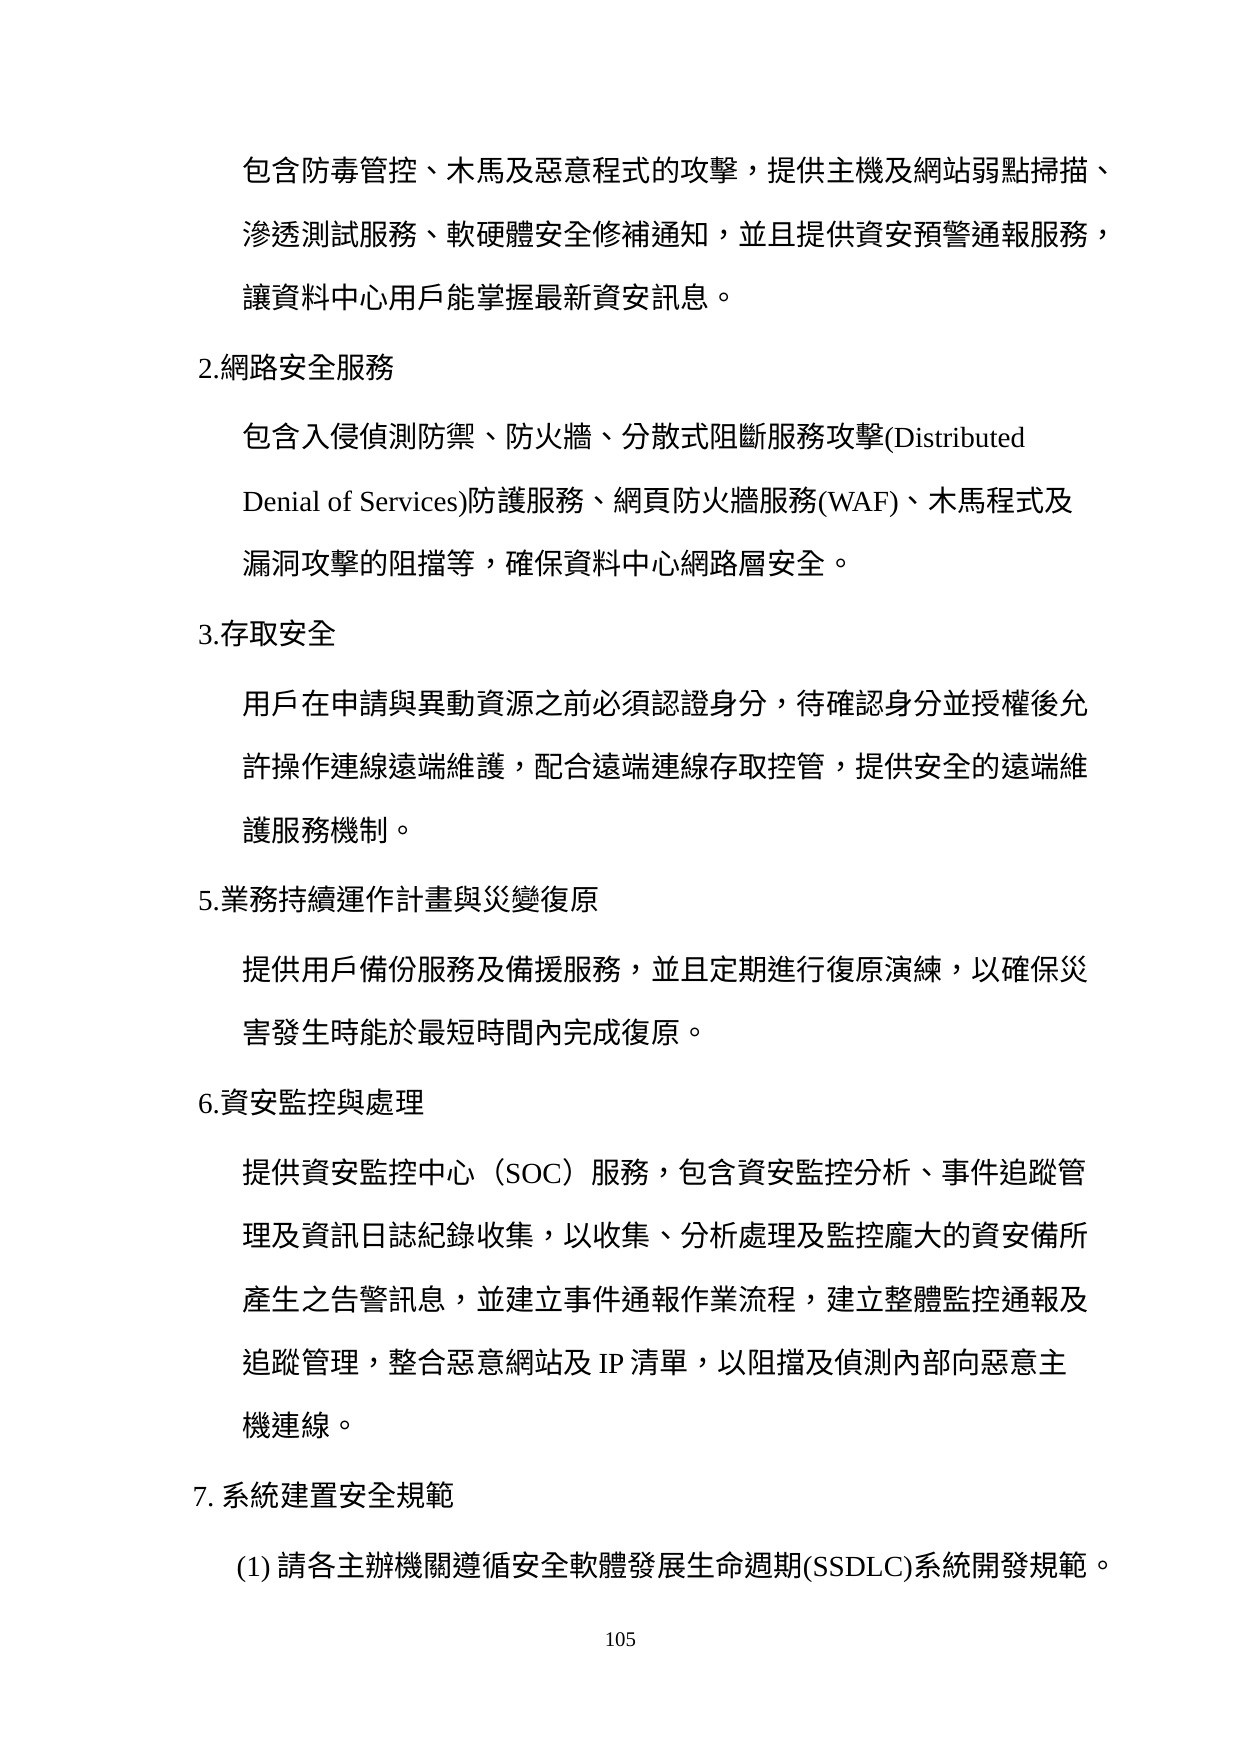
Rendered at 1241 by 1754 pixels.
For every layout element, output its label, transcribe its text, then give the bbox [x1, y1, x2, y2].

text 3.存取安全 [198, 611, 1092, 653]
text 7. 系統建置安全規範 [192, 1473, 1092, 1515]
text 包含入侵偵測防禦、防火牆、分散式阻斷服務攻擊(Distributed Denial of Services)防護服務、網頁防火牆服務(WAF)、木馬程式及漏洞攻擊的阻擋等，確保資料中心網路層安全。 [242, 414, 1092, 583]
text 6.資安監控與處理 [198, 1079, 1092, 1122]
text (1) 請各主辦機關遵循安全軟體發展生命週期(SSDLC)系統開發規範。 [236, 1542, 1092, 1585]
text 包含防毒管控、木馬及惡意程式的攻擊，提供主機及網站弱點掃描、滲透測試服務、軟硬體安全修補通知，並且提供資安預警通報服務，讓資料中心用戶能掌握最新資安訊息。 [242, 148, 1092, 317]
text 提供用戶備份服務及備援服務，並且定期進行復原演練，以確保災害發生時能於最短時間內完成復原。 [242, 946, 1092, 1052]
text 提供資安監控中心（SOC）服務，包含資安監控分析、事件追蹤管理及資訊日誌紀錄收集，以收集、分析處理及監控龐大的資安備所產生之告警訊息，並建立事件通報作業流程，建立整體監控通報及追蹤管理，整合惡意網站及IP清單，以阻擋及偵測內部向惡意主機連線。 [242, 1149, 1092, 1445]
text 2.網路安全服務 [198, 344, 1092, 387]
text 5.業務持續運作計畫與災變復原 [198, 877, 1092, 919]
text 用戶在申請與異動資源之前必須認證身分，待確認身分並授權後允許操作連線遠端維護，配合遠端連線存取控管，提供安全的遠端維護服務機制。 [242, 680, 1092, 849]
